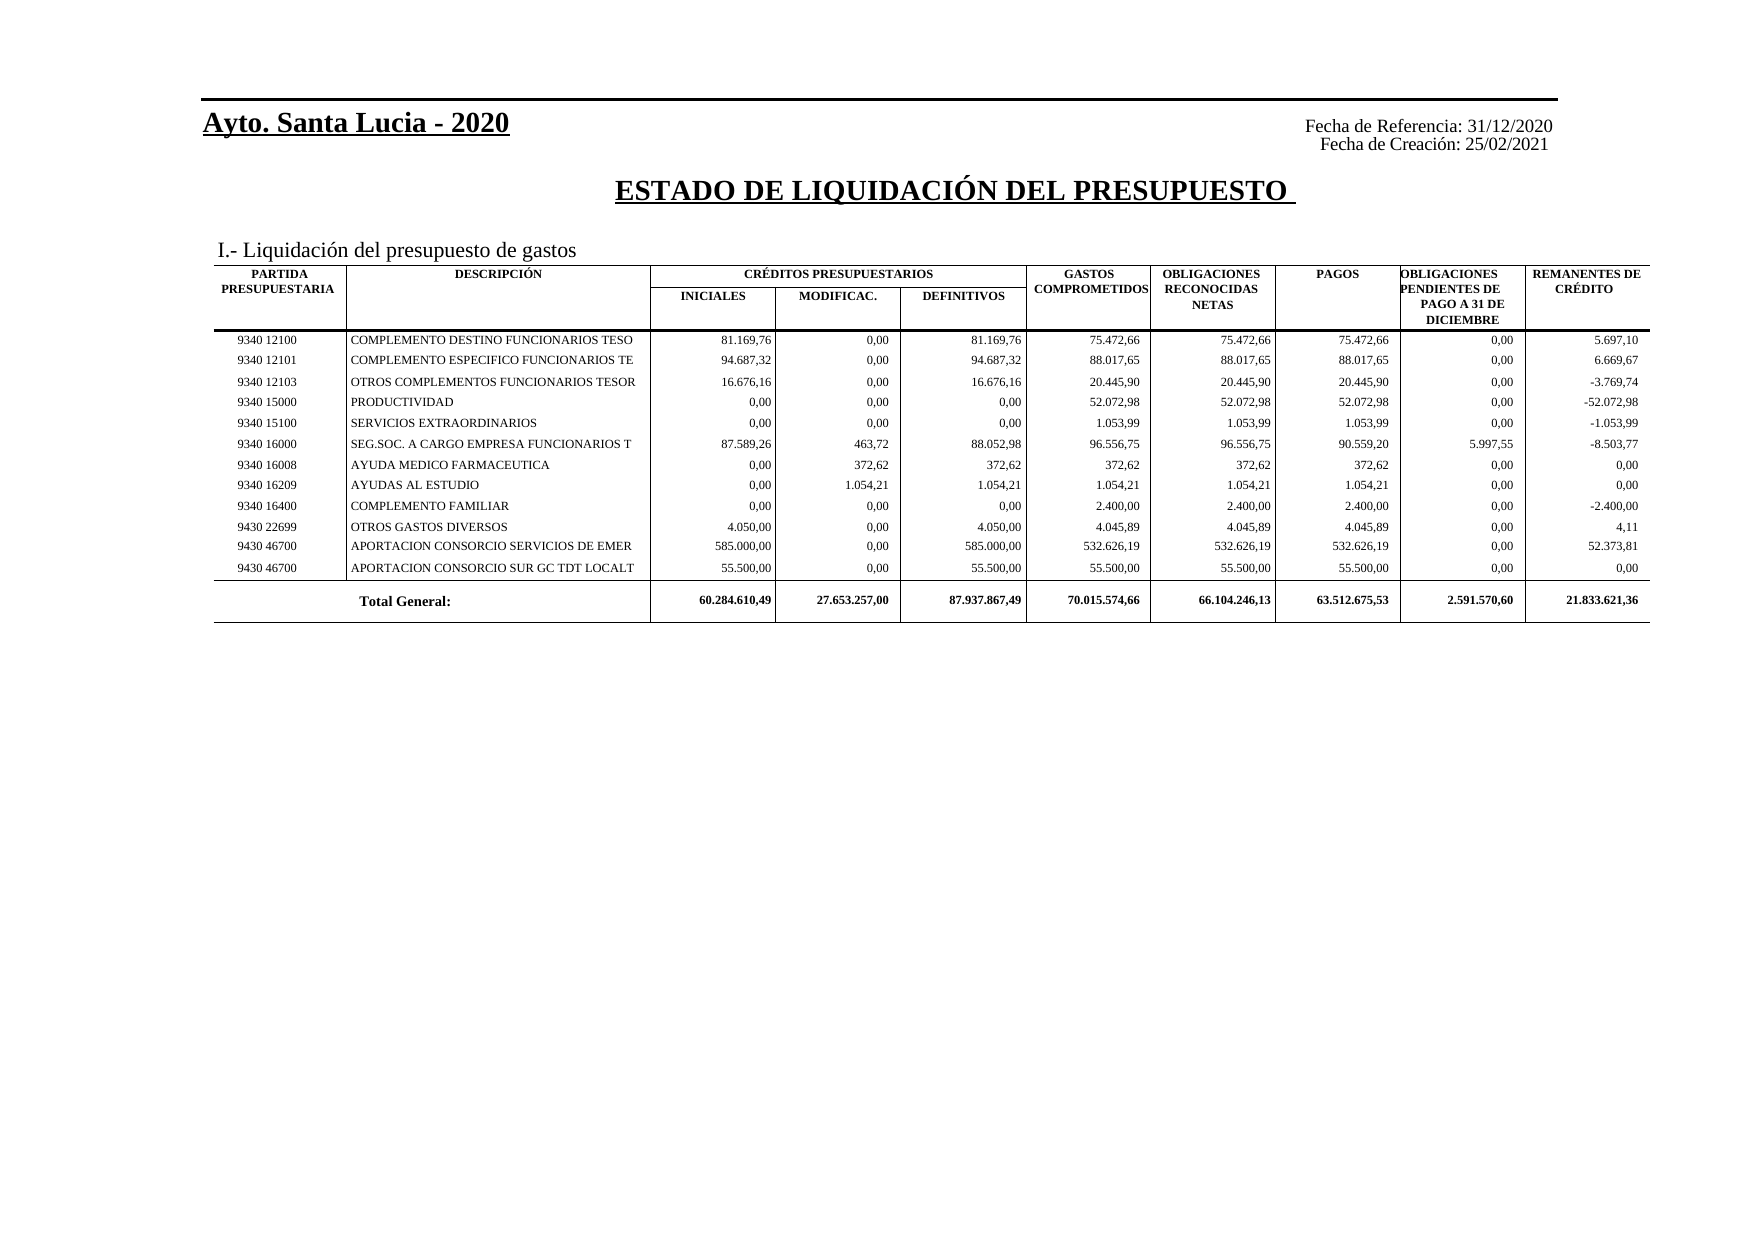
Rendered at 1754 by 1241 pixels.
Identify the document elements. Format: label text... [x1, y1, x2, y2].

table_cell 0,00 [1401, 537, 1525, 557]
table_cell APORTACION CONSORCIO SERVICIOS DE EMER [347, 537, 650, 557]
table_cell DEFINITIVOS [901, 288, 1026, 328]
table_cell 4.050,00 [651, 516, 775, 537]
table_cell 2.400,00 [1151, 495, 1275, 516]
table_cell 52.072,98 [1276, 390, 1400, 411]
table_cell 1.053,99 [1151, 411, 1275, 432]
table_cell 1.053,99 [1276, 411, 1400, 432]
table_cell 0,00 [901, 495, 1026, 516]
table_cell 532.626,19 [1151, 537, 1275, 557]
table_cell 0,00 [1401, 390, 1525, 411]
table_cell 27.653.257,00 [776, 581, 900, 622]
table_cell 0,00 [776, 558, 900, 580]
table_header PARTIDA PRESUPUESTARIA [214, 266, 346, 328]
table_cell 2.400,00 [1276, 495, 1400, 516]
table_header OBLIGACIONES PENDIENTES DE PAGO A 31 DE DICIEMBRE [1401, 266, 1525, 328]
table_cell 0,00 [776, 411, 900, 432]
table_header CRÉDITOS PRESUPUESTARIOS [651, 266, 1026, 287]
table_header REMANENTES DE CRÉDITO [1526, 266, 1650, 328]
table_cell 9430 46700 [214, 537, 346, 557]
table_cell COMPLEMENTO DESTINO FUNCIONARIOS TESO [347, 332, 650, 349]
table_cell 20.445,90 [1027, 370, 1150, 390]
table_cell 0,00 [1526, 558, 1650, 580]
table_cell 88.017,65 [1151, 349, 1275, 370]
table_cell 0,00 [1401, 495, 1525, 516]
table_cell 4.050,00 [901, 516, 1026, 537]
table_cell 1.054,21 [1151, 474, 1275, 495]
table_cell 372,62 [1027, 454, 1150, 474]
table_cell AYUDA MEDICO FARMACEUTICA [347, 454, 650, 474]
table_cell 0,00 [1401, 558, 1525, 580]
table_cell 0,00 [651, 474, 775, 495]
table_cell -52.072,98 [1526, 390, 1650, 411]
table_cell 55.500,00 [1276, 558, 1400, 580]
table_cell -1.053,99 [1526, 411, 1650, 432]
table_cell 20.445,90 [1151, 370, 1275, 390]
table_cell 9340 15000 [214, 390, 346, 411]
table_cell Total General: [214, 581, 650, 622]
table_cell 90.559,20 [1276, 433, 1400, 453]
table_cell 0,00 [651, 454, 775, 474]
table_cell 16.676,16 [901, 370, 1026, 390]
text ESTADO DE LIQUIDACIÓN DEL PRESUPUESTO [615, 173, 1650, 207]
table_cell 0,00 [776, 516, 900, 537]
table_cell 55.500,00 [1151, 558, 1275, 580]
table_cell 70.015.574,66 [1027, 581, 1150, 622]
table_cell 0,00 [1401, 332, 1525, 349]
table_cell 0,00 [1401, 370, 1525, 390]
table_cell 94.687,32 [901, 349, 1026, 370]
table_cell 9340 16400 [214, 495, 346, 516]
table_cell 96.556,75 [1151, 433, 1275, 453]
table_cell 55.500,00 [651, 558, 775, 580]
table_cell 55.500,00 [901, 558, 1026, 580]
table_cell 372,62 [1151, 454, 1275, 474]
table_cell 463,72 [776, 433, 900, 453]
table_cell 0,00 [776, 349, 900, 370]
table_cell 0,00 [776, 390, 900, 411]
table_cell 52.072,98 [1027, 390, 1150, 411]
table_cell 0,00 [901, 390, 1026, 411]
table_cell 16.676,16 [651, 370, 775, 390]
table_cell 0,00 [1526, 474, 1650, 495]
table_cell 0,00 [1401, 454, 1525, 474]
table_cell 20.445,90 [1276, 370, 1400, 390]
table_cell 81.169,76 [901, 332, 1026, 349]
table_cell 87.589,26 [651, 433, 775, 453]
table_cell OTROS GASTOS DIVERSOS [347, 516, 650, 537]
table_cell 1.053,99 [1027, 411, 1150, 432]
table_cell -2.400,00 [1526, 495, 1650, 516]
table_cell 75.472,66 [1151, 332, 1275, 349]
table_cell 585.000,00 [651, 537, 775, 557]
table_cell 2.400,00 [1027, 495, 1150, 516]
table_header GASTOS COMPROMETIDOS [1027, 266, 1150, 328]
table_cell 0,00 [1401, 516, 1525, 537]
table_cell 0,00 [776, 370, 900, 390]
table_header OBLIGACIONES RECONOCIDAS NETAS [1151, 266, 1275, 328]
table_cell 0,00 [1401, 411, 1525, 432]
table_cell 0,00 [1526, 454, 1650, 474]
table_cell 1.054,21 [776, 474, 900, 495]
table_cell OTROS COMPLEMENTOS FUNCIONARIOS TESOR [347, 370, 650, 390]
table_cell 87.937.867,49 [901, 581, 1026, 622]
table_cell 55.500,00 [1027, 558, 1150, 580]
table_header PAGOS [1276, 266, 1400, 328]
table_header DESCRIPCIÓN [347, 266, 650, 328]
table_cell 96.556,75 [1027, 433, 1150, 453]
table_cell 4.045,89 [1276, 516, 1400, 537]
table_cell 0,00 [901, 411, 1026, 432]
table_cell 75.472,66 [1027, 332, 1150, 349]
table_cell 372,62 [1276, 454, 1400, 474]
table_cell APORTACION CONSORCIO SUR GC TDT LOCALT [347, 558, 650, 580]
table_cell 5.997,55 [1401, 433, 1525, 453]
table_cell 0,00 [651, 390, 775, 411]
table_cell 585.000,00 [901, 537, 1026, 557]
text I.- Liquidación del presupuesto de gastos [217, 236, 1650, 262]
table_cell 0,00 [1401, 474, 1525, 495]
table_cell PRODUCTIVIDAD [347, 390, 650, 411]
table_cell 0,00 [651, 495, 775, 516]
table_cell -8.503,77 [1526, 433, 1650, 453]
table_cell 52.072,98 [1151, 390, 1275, 411]
table_cell 4.045,89 [1151, 516, 1275, 537]
table_cell 2.591.570,60 [1401, 581, 1525, 622]
table_cell 75.472,66 [1276, 332, 1400, 349]
table_cell 9340 16008 [214, 454, 346, 474]
table_cell 372,62 [901, 454, 1026, 474]
table_cell 0,00 [776, 537, 900, 557]
table_cell 0,00 [651, 411, 775, 432]
table_cell MODIFICAC. [776, 288, 900, 328]
table_cell 88.017,65 [1276, 349, 1400, 370]
table_cell 88.052,98 [901, 433, 1026, 453]
table_cell 1.054,21 [1027, 474, 1150, 495]
table_cell -3.769,74 [1526, 370, 1650, 390]
table_cell INICIALES [651, 288, 775, 328]
table_cell 63.512.675,53 [1276, 581, 1400, 622]
table_cell 9340 16000 [214, 433, 346, 453]
table_cell SERVICIOS EXTRAORDINARIOS [347, 411, 650, 432]
table_cell 9430 46700 [214, 558, 346, 580]
table_cell 60.284.610,49 [651, 581, 775, 622]
table_cell 52.373,81 [1526, 537, 1650, 557]
table_cell COMPLEMENTO ESPECIFICO FUNCIONARIOS TE [347, 349, 650, 370]
table_cell 5.697,10 [1526, 332, 1650, 349]
table_cell 6.669,67 [1526, 349, 1650, 370]
table_cell SEG.SOC. A CARGO EMPRESA FUNCIONARIOS T [347, 433, 650, 453]
table_cell 1.054,21 [901, 474, 1026, 495]
table_cell 9340 16209 [214, 474, 346, 495]
table_cell 0,00 [776, 495, 900, 516]
table_cell 9340 12103 [214, 370, 346, 390]
table_cell 81.169,76 [651, 332, 775, 349]
table_cell 88.017,65 [1027, 349, 1150, 370]
text Fecha de Creación: 25/02/2021 [1320, 139, 1650, 154]
table_cell 21.833.621,36 [1526, 581, 1650, 622]
text Ayto. Santa Lucia - 2020 Fecha de Referencia: 31/12/2020 [202, 106, 1650, 139]
table_cell 9340 12101 [214, 349, 346, 370]
table_cell 0,00 [776, 332, 900, 349]
table_cell 9430 22699 [214, 516, 346, 537]
table_cell 94.687,32 [651, 349, 775, 370]
table_cell 4,11 [1526, 516, 1650, 537]
table_cell AYUDAS AL ESTUDIO [347, 474, 650, 495]
table_cell 1.054,21 [1276, 474, 1400, 495]
table_cell 532.626,19 [1027, 537, 1150, 557]
table_cell 532.626,19 [1276, 537, 1400, 557]
table_cell 372,62 [776, 454, 900, 474]
table_cell COMPLEMENTO FAMILIAR [347, 495, 650, 516]
table_cell 9340 15100 [214, 411, 346, 432]
table_cell 4.045,89 [1027, 516, 1150, 537]
table_cell 0,00 [1401, 349, 1525, 370]
table_cell 66.104.246,13 [1151, 581, 1275, 622]
table_cell 9340 12100 [214, 332, 346, 349]
